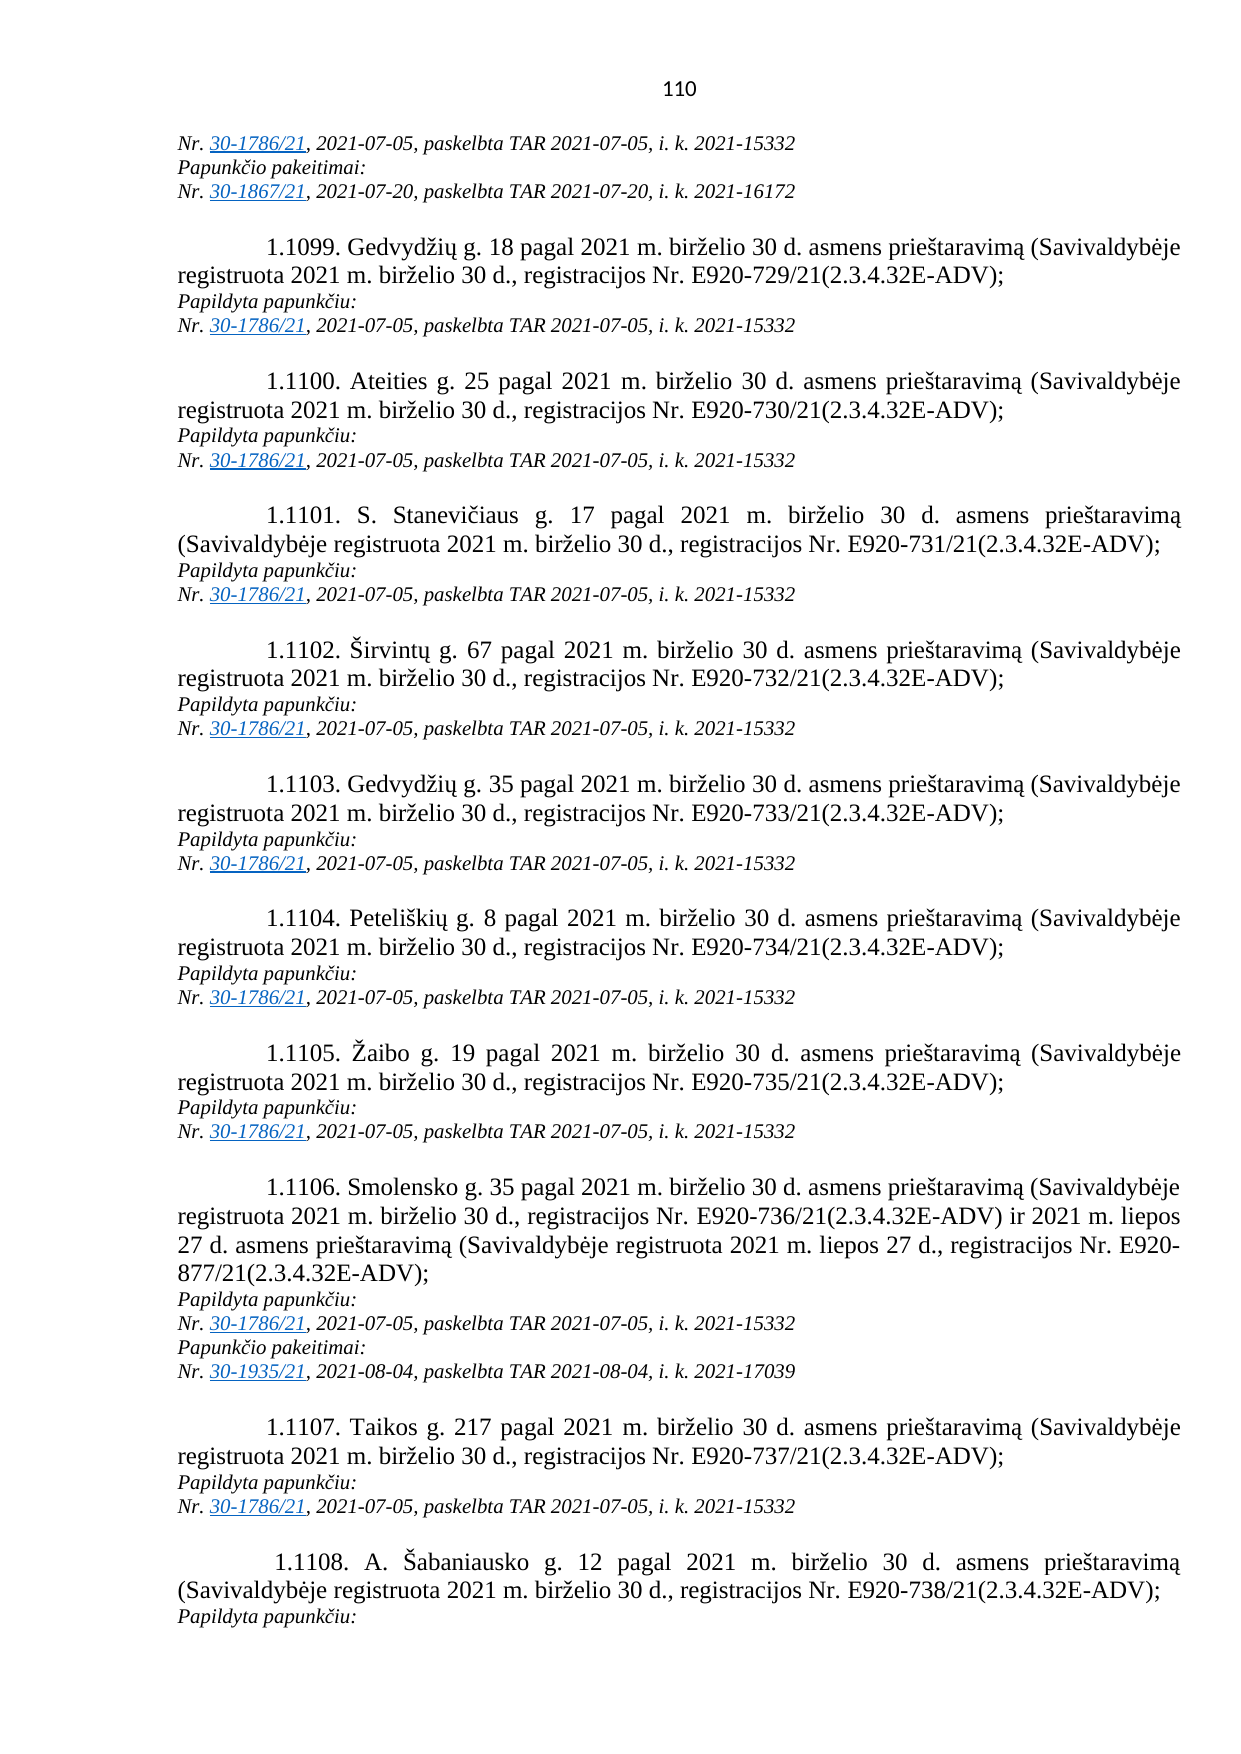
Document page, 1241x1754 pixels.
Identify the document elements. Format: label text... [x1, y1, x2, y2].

text Nr. 30-1786/21, 2021-07-05, paskelbta TAR 2021-07-05, i. k. 2021-15332 [177, 851, 1181, 875]
text 1.1101. S. Stanevičiaus g. 17 pagal 2021 m. birželio 30 d. asmens prieštaravimą (Savivaldybėje registruota 2021 m. birželio 30 d., registracijos Nr. E920-731/21(2.3.4.32E-ADV); [177, 500, 1181, 558]
text 1.1102. Širvintų g. 67 pagal 2021 m. birželio 30 d. asmens prieštaravimą (Savivaldybėje registruota 2021 m. birželio 30 d., registracijos Nr. E920-732/21(2.3.4.32E-ADV); [177, 635, 1181, 692]
text 1.1103. Gedvydžių g. 35 pagal 2021 m. birželio 30 d. asmens prieštaravimą (Savivaldybėje registruota 2021 m. birželio 30 d., registracijos Nr. E920-733/21(2.3.4.32E-ADV); [177, 769, 1181, 827]
text Nr. 30-1786/21, 2021-07-05, paskelbta TAR 2021-07-05, i. k. 2021-15332 [177, 131, 1181, 155]
text Papildyta papunkčiu: [177, 1095, 1181, 1119]
text Papildyta papunkčiu: [177, 1287, 1181, 1311]
text 1.1099. Gedvydžių g. 18 pagal 2021 m. birželio 30 d. asmens prieštaravimą (Savivaldybėje registruota 2021 m. birželio 30 d., registracijos Nr. E920-729/21(2.3.4.32E-ADV); [177, 232, 1181, 289]
text Nr. 30-1786/21, 2021-07-05, paskelbta TAR 2021-07-05, i. k. 2021-15332 [177, 313, 1181, 337]
text Papunkčio pakeitimai: [177, 1335, 1181, 1359]
text Nr. 30-1867/21, 2021-07-20, paskelbta TAR 2021-07-20, i. k. 2021-16172 [177, 179, 1181, 203]
text Nr. 30-1786/21, 2021-07-05, paskelbta TAR 2021-07-05, i. k. 2021-15332 [177, 716, 1181, 740]
text Nr. 30-1786/21, 2021-07-05, paskelbta TAR 2021-07-05, i. k. 2021-15332 [177, 447, 1181, 472]
text Papildyta papunkčiu: [177, 1470, 1181, 1494]
text Papildyta papunkčiu: [177, 827, 1181, 851]
text Nr. 30-1786/21, 2021-07-05, paskelbta TAR 2021-07-05, i. k. 2021-15332 [177, 582, 1181, 606]
text Nr. 30-1786/21, 2021-07-05, paskelbta TAR 2021-07-05, i. k. 2021-15332 [177, 1119, 1181, 1143]
text Nr. 30-1786/21, 2021-07-05, paskelbta TAR 2021-07-05, i. k. 2021-15332 [177, 1494, 1181, 1518]
text 1.1104. Peteliškių g. 8 pagal 2021 m. birželio 30 d. asmens prieštaravimą (Savivaldybėje registruota 2021 m. birželio 30 d., registracijos Nr. E920-734/21(2.3.4.32E-ADV); [177, 903, 1181, 961]
text Papildyta papunkčiu: [177, 423, 1181, 447]
text 1.1100. Ateities g. 25 pagal 2021 m. birželio 30 d. asmens prieštaravimą (Savivaldybėje registruota 2021 m. birželio 30 d., registracijos Nr. E920-730/21(2.3.4.32E-ADV); [177, 366, 1181, 423]
text Papunkčio pakeitimai: [177, 155, 1181, 179]
text Nr. 30-1935/21, 2021-08-04, paskelbta TAR 2021-08-04, i. k. 2021-17039 [177, 1359, 1181, 1383]
text Papildyta papunkčiu: [177, 1604, 1181, 1628]
text Papildyta papunkčiu: [177, 558, 1181, 582]
text Nr. 30-1786/21, 2021-07-05, paskelbta TAR 2021-07-05, i. k. 2021-15332 [177, 985, 1181, 1009]
text Nr. 30-1786/21, 2021-07-05, paskelbta TAR 2021-07-05, i. k. 2021-15332 [177, 1311, 1181, 1335]
text 1.1106. Smolensko g. 35 pagal 2021 m. birželio 30 d. asmens prieštaravimą (Savivaldybėje registruota 2021 m. birželio 30 d., registracijos Nr. E920-736/21(2.3.4.32E-ADV) ir 2021 m. liepos 27 d. asmens prieštaravimą (Savivaldybėje registruota 2021 m. liepos 27 d., registracijos Nr. E920-877/21(2.3.4.32E-ADV); [177, 1172, 1181, 1287]
text 1.1108. A. Šabaniausko g. 12 pagal 2021 m. birželio 30 d. asmens prieštaravimą (Savivaldybėje registruota 2021 m. birželio 30 d., registracijos Nr. E920-738/21(2.3.4.32E-ADV); [177, 1547, 1181, 1604]
text 1.1105. Žaibo g. 19 pagal 2021 m. birželio 30 d. asmens prieštaravimą (Savivaldybėje registruota 2021 m. birželio 30 d., registracijos Nr. E920-735/21(2.3.4.32E-ADV); [177, 1038, 1181, 1095]
text Papildyta papunkčiu: [177, 961, 1181, 985]
text Papildyta papunkčiu: [177, 289, 1181, 313]
text 1.1107. Taikos g. 217 pagal 2021 m. birželio 30 d. asmens prieštaravimą (Savivaldybėje registruota 2021 m. birželio 30 d., registracijos Nr. E920-737/21(2.3.4.32E-ADV); [177, 1412, 1181, 1470]
text Papildyta papunkčiu: [177, 692, 1181, 716]
